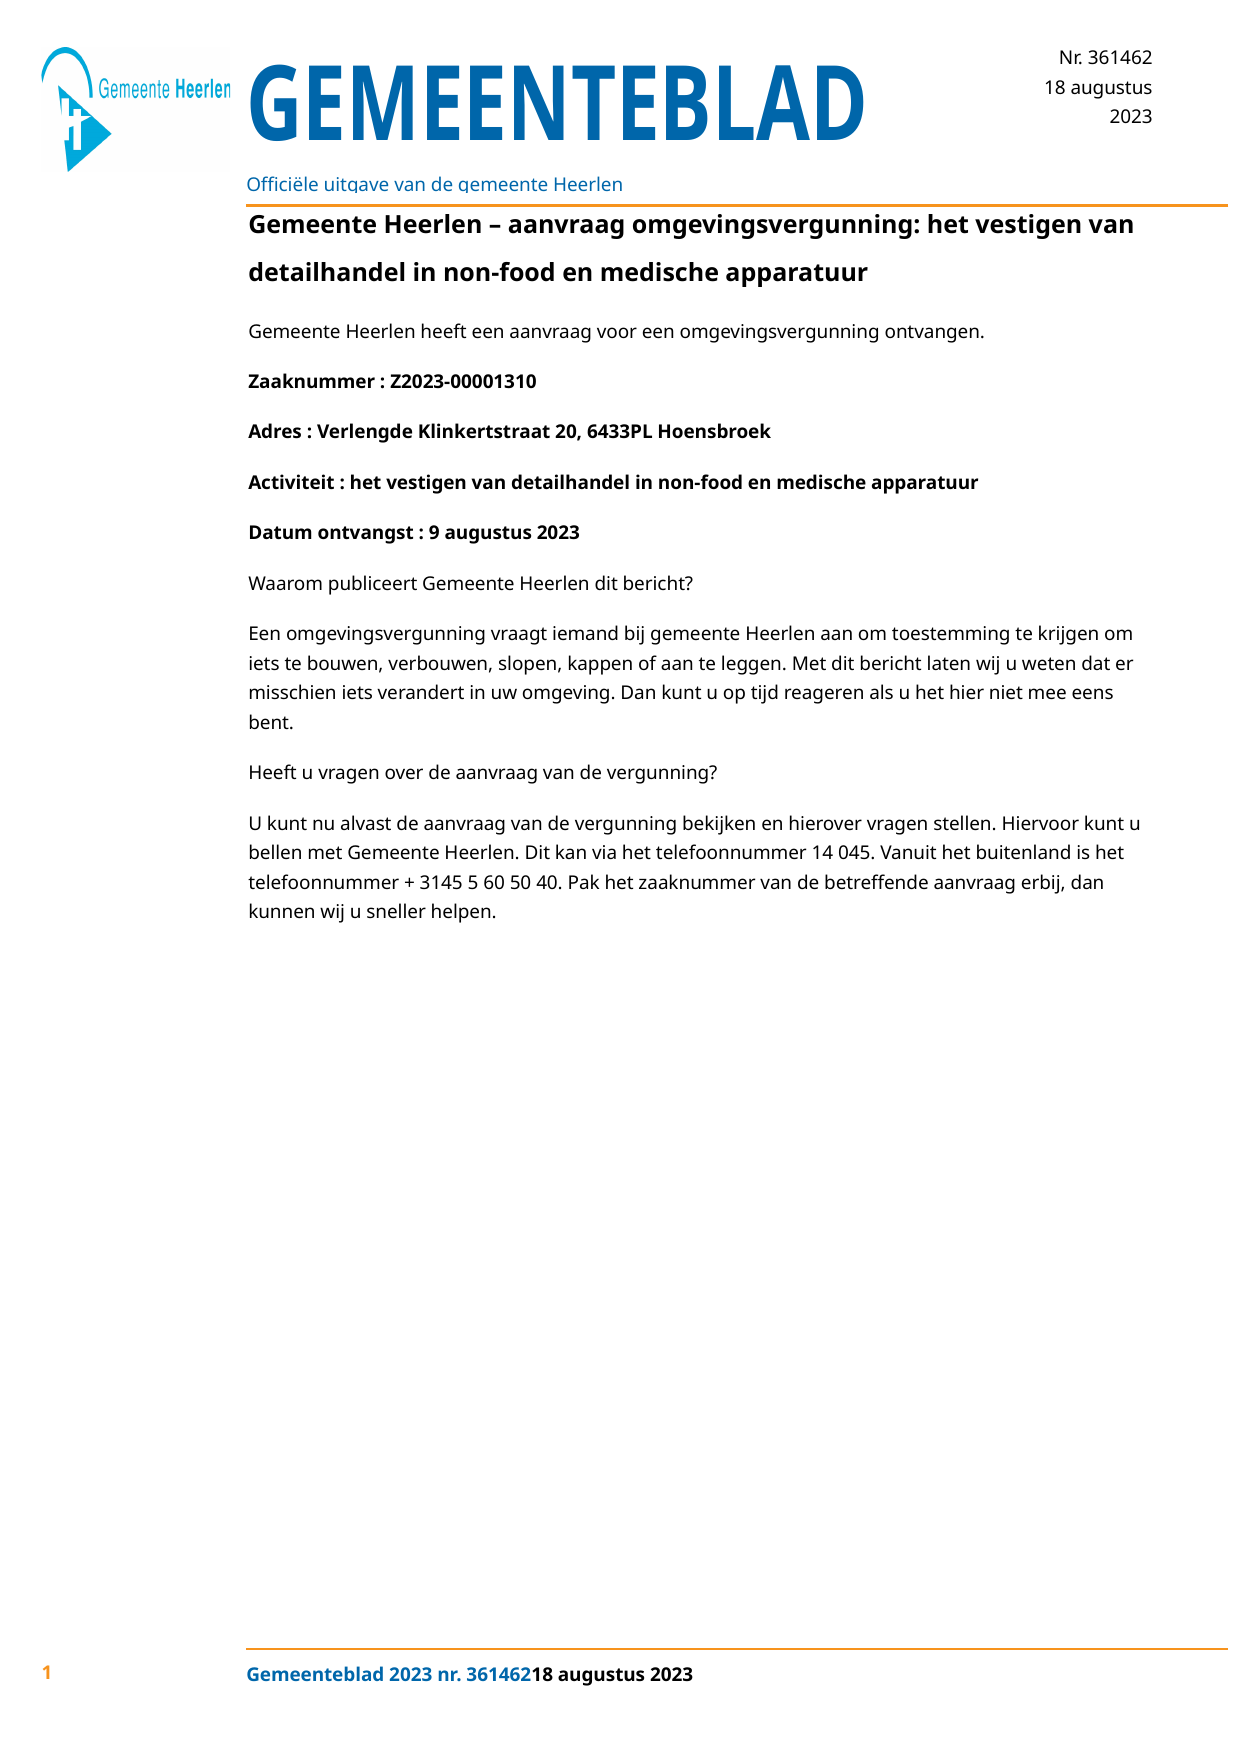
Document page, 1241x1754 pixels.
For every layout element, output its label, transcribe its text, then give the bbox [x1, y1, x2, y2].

text Gemeente Heerlen heeft een aanvraag voor een omgevingsvergunning ontvangen. [248, 318, 1152, 344]
text Gemeente Heerlen – aanvraag omgevingsvergunning: het vestigen van detailhandel in non-food en medische apparatuur [248, 207, 1152, 288]
text Zaaknummer : Z2023-00001310 [248, 368, 1152, 394]
text U kunt nu alvast de aanvraag van de vergunning bekijken en hierover vragen stellen. Hiervoor kunt u bellen met Gemeente Heerlen. Dit kan via het telefoonnummer 14 045. Vanuit het buitenland is het telefoonnummer + 3145 5 60 50 40. Pak het zaaknummer van de betreffende aanvraag erbij, dan kunnen wij u sneller helpen. [248, 810, 1152, 924]
text Datum ontvangst : 9 augustus 2023 [248, 519, 1152, 545]
picture [41, 47, 59, 70]
text Waarom publiceert Gemeente Heerlen dit bericht? [248, 570, 1152, 596]
picture [41, 47, 231, 172]
text Heeft u vragen over de aanvraag van de vergunning? [248, 759, 1152, 785]
text Een omgevingsvergunning vraagt iemand bij gemeente Heerlen aan om toestemming te krijgen om iets te bouwen, verbouwen, slopen, kappen of aan te leggen. Met dit bericht laten wij u weten dat er misschien iets verandert in uw omgeving. Dan kunt u op tijd reageren als u het hier niet mee eens bent. [248, 620, 1152, 735]
text Activiteit : het vestigen van detailhandel in non-food en medische apparatuur [248, 469, 1152, 495]
text Adres : Verlengde Klinkertstraat 20, 6433PL Hoensbroek [248, 419, 1152, 444]
